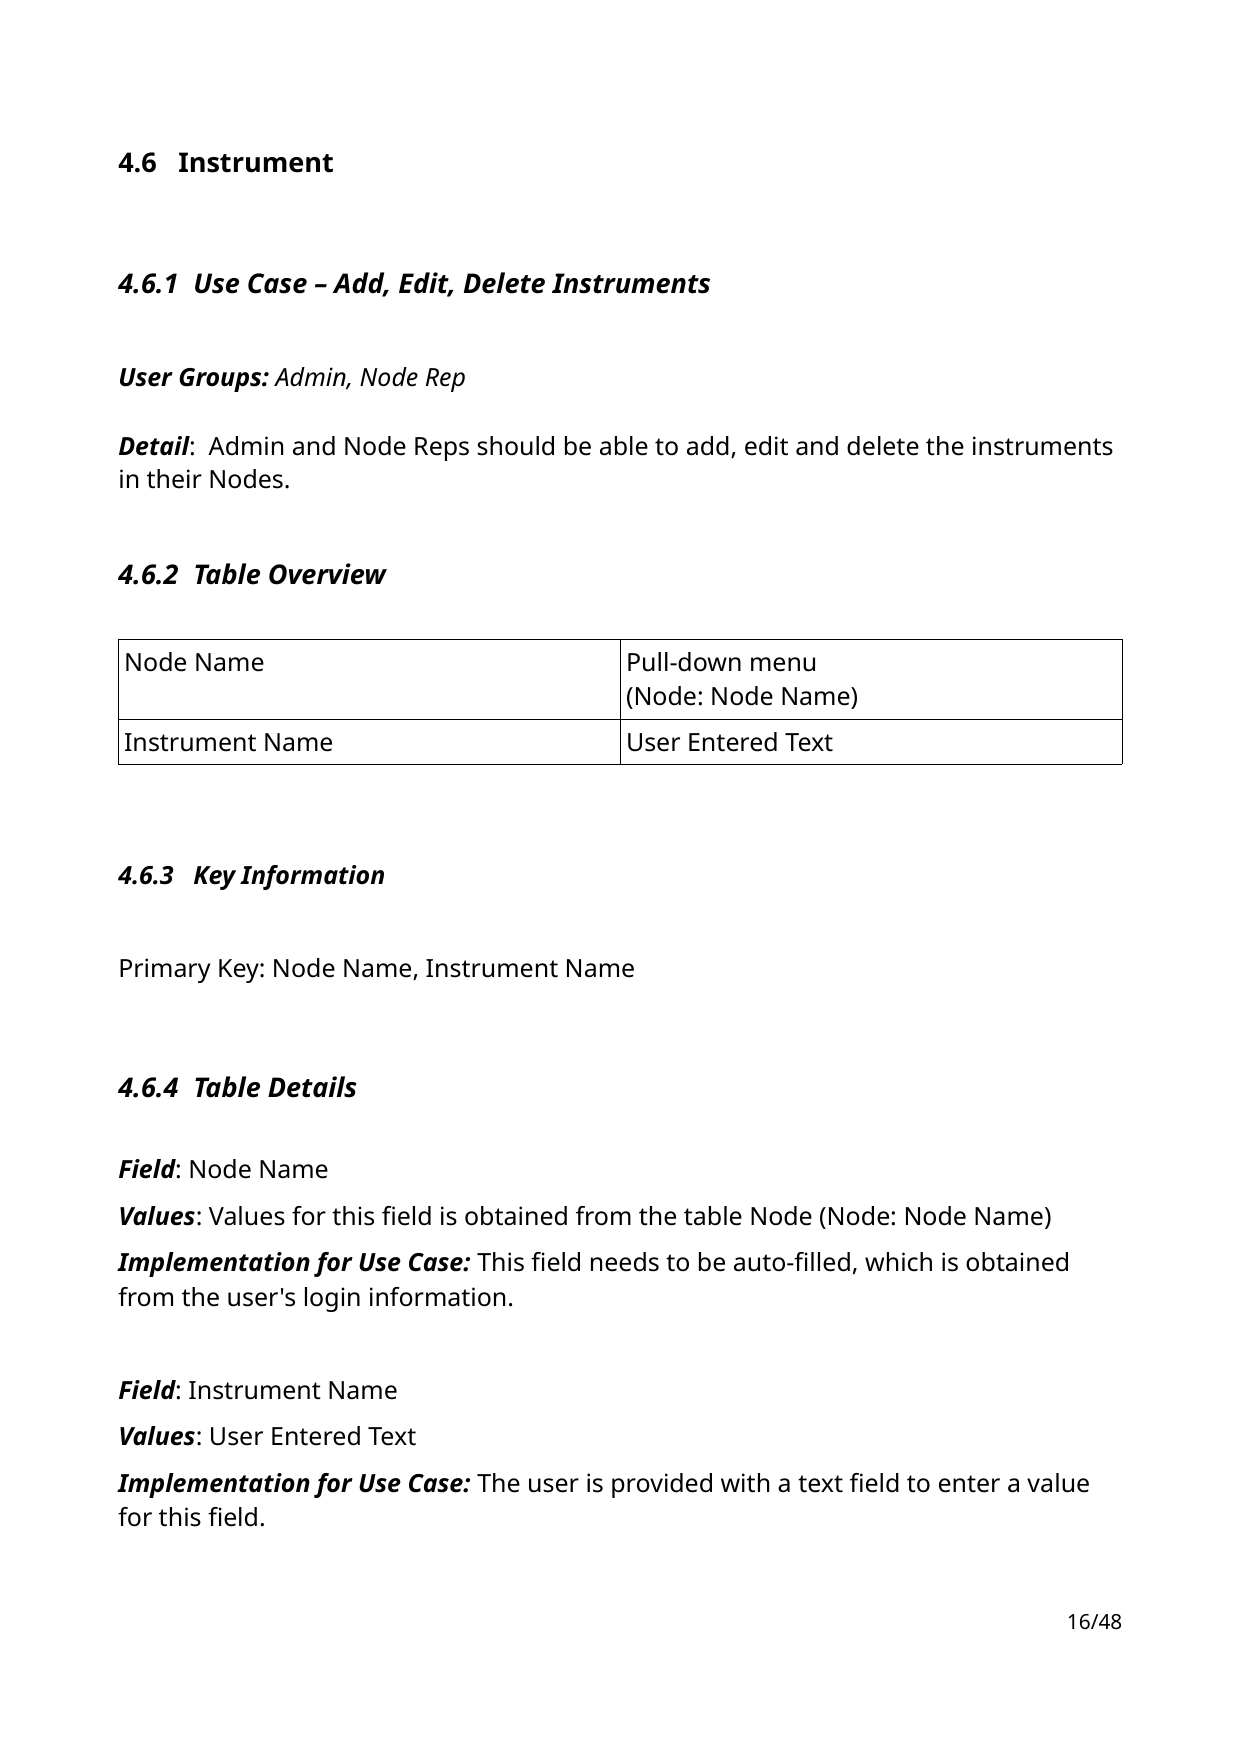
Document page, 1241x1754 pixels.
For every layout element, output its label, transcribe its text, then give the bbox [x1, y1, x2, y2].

text Implementation for Use Case: This field needs to be auto-filled, which is obtained from the user's login information. [118, 1245, 1122, 1313]
text Implementation for Use Case: The user is provided with a text field to enter a value for this field. [118, 1465, 1122, 1533]
text Values: Values for this field is obtained from the table Node (Node: Node Name) [118, 1198, 1122, 1233]
text Primary Key: Node Name, Instrument Name [118, 950, 1122, 984]
subtitle Table Details [118, 1068, 1122, 1105]
subtitle Instrument [118, 143, 1122, 180]
text User Groups: Admin, Node Rep [118, 360, 1122, 394]
subtitle Key Information [118, 857, 1122, 891]
text Field: Node Name [118, 1152, 1122, 1186]
text Field: Instrument Name [118, 1372, 1122, 1406]
table_header Node Name [119, 640, 620, 718]
text Detail: Admin and Node Reps should be able to add, edit and delete the instruments in their Nodes. [118, 428, 1122, 496]
subtitle Use Case – Add, Edit, Delete Instruments [118, 264, 1122, 301]
table_header Pull-down menu (Node: Node Name) [621, 640, 1122, 718]
text Values: User Entered Text [118, 1419, 1122, 1453]
table_cell Instrument Name [119, 720, 620, 764]
table_cell User Entered Text [621, 720, 1122, 764]
subtitle Table Overview [118, 555, 1122, 592]
